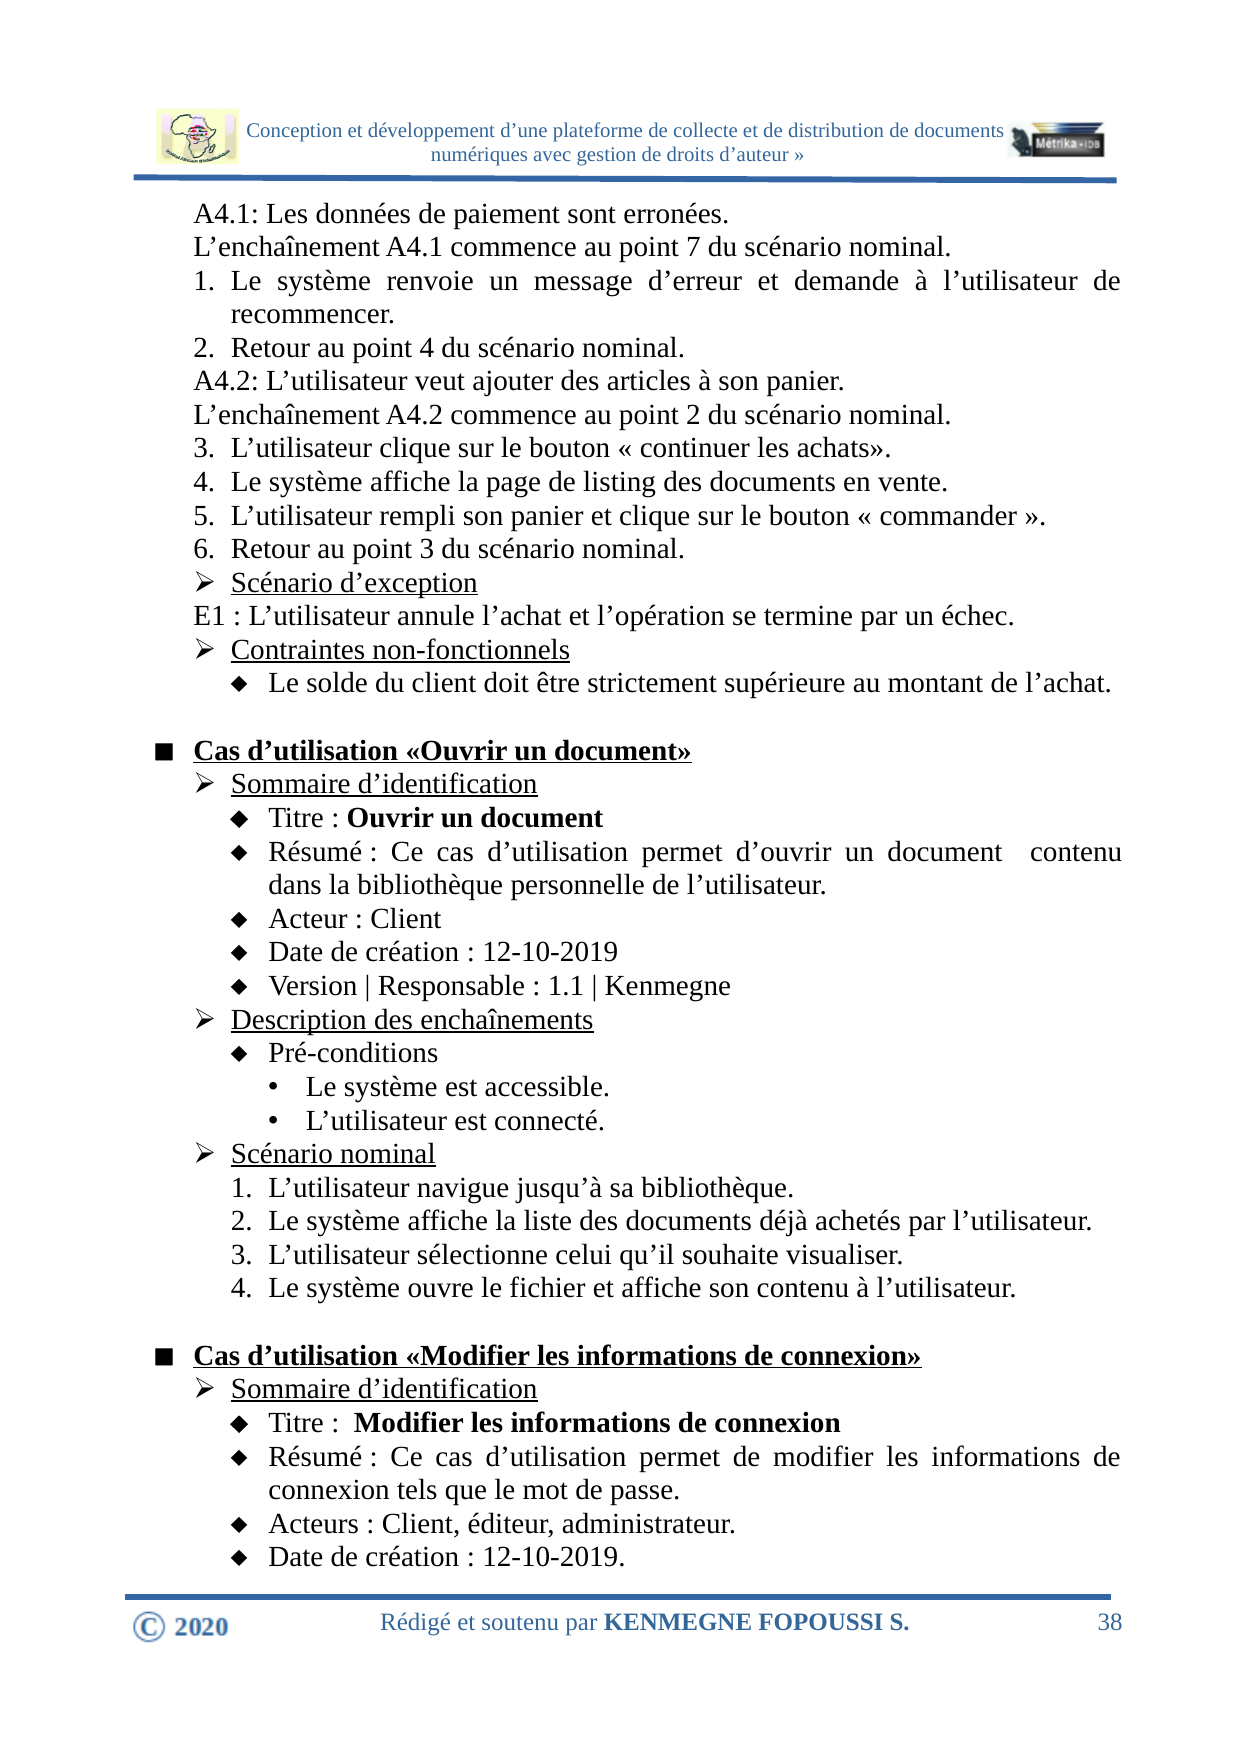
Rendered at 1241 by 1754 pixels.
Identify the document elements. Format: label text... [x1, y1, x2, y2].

list Le système ouvre le fichier et affiche son contenu à l’utilisateur. [231, 1271, 1122, 1304]
list L’utilisateur rempli son panier et clique sur le bouton « commander ». [193, 498, 1122, 531]
list Acteurs : Client, éditeur, administrateur. [231, 1506, 1122, 1539]
text L’enchaînement A4.2 commence au point 2 du scénario nominal. [118, 397, 1122, 431]
list Le système affiche la liste des documents déjà achetés par l’utilisateur. [231, 1203, 1122, 1237]
list Sommaire d’identification [193, 1371, 1122, 1405]
list Résumé : Ce cas d’utilisation permet de modifier les informations de connexion tels que le mot de passe. [231, 1439, 1122, 1506]
text A4.1: Les données de paiement sont erronées. [118, 196, 1122, 229]
list Pré-conditions [231, 1035, 1122, 1069]
list Description des enchaînements [193, 1002, 1122, 1035]
picture [126, 1604, 231, 1647]
list Scénario nominal [193, 1136, 1122, 1170]
list Cas d’utilisation «Modifier les informations de connexion» [156, 1338, 1122, 1371]
list L’utilisateur est connecté. [268, 1103, 1122, 1136]
list Contraintes non-fonctionnels [193, 632, 1122, 666]
list Le système est accessible. [268, 1069, 1122, 1103]
picture [154, 107, 241, 166]
list Acteur : Client [231, 901, 1122, 934]
list Version | Responsable : 1.1 | Kenmegne [231, 968, 1122, 1002]
list Retour au point 3 du scénario nominal. [193, 531, 1122, 565]
list Date de création : 12-10-2019 [231, 934, 1122, 968]
list L’utilisateur sélectionne celui qu’il souhaite visualiser. [231, 1237, 1122, 1271]
list Titre : Ouvrir un document [231, 800, 1122, 834]
list Sommaire d’identification [193, 766, 1122, 800]
list Scénario d’exception [193, 565, 1122, 598]
list Le système affiche la page de listing des documents en vente. [193, 464, 1122, 498]
list L’utilisateur navigue jusqu’à sa bibliothèque. [231, 1170, 1122, 1203]
list Le solde du client doit être strictement supérieure au montant de l’achat. [231, 666, 1122, 699]
text E1 : L’utilisateur annule l’achat et l’opération se termine par un échec. [118, 598, 1122, 632]
text A4.2: L’utilisateur veut ajouter des articles à son panier. [118, 363, 1122, 397]
list L’utilisateur clique sur le bouton « continuer les achats». [193, 431, 1122, 464]
text L’enchaînement A4.1 commence au point 7 du scénario nominal. [118, 229, 1122, 263]
picture [1003, 116, 1109, 160]
list Cas d’utilisation «Ouvrir un document» [156, 733, 1122, 766]
list Résumé : Ce cas d’utilisation permet d’ouvrir un document contenu dans la bibliothèque personnelle de l’utilisateur. [231, 834, 1122, 901]
list Retour au point 4 du scénario nominal. [193, 330, 1122, 363]
list Date de création : 12-10-2019. [231, 1539, 1122, 1573]
list Titre : Modifier les informations de connexion [231, 1405, 1122, 1439]
list Le système renvoie un message d’erreur et demande à l’utilisateur de recommencer. [193, 263, 1122, 330]
